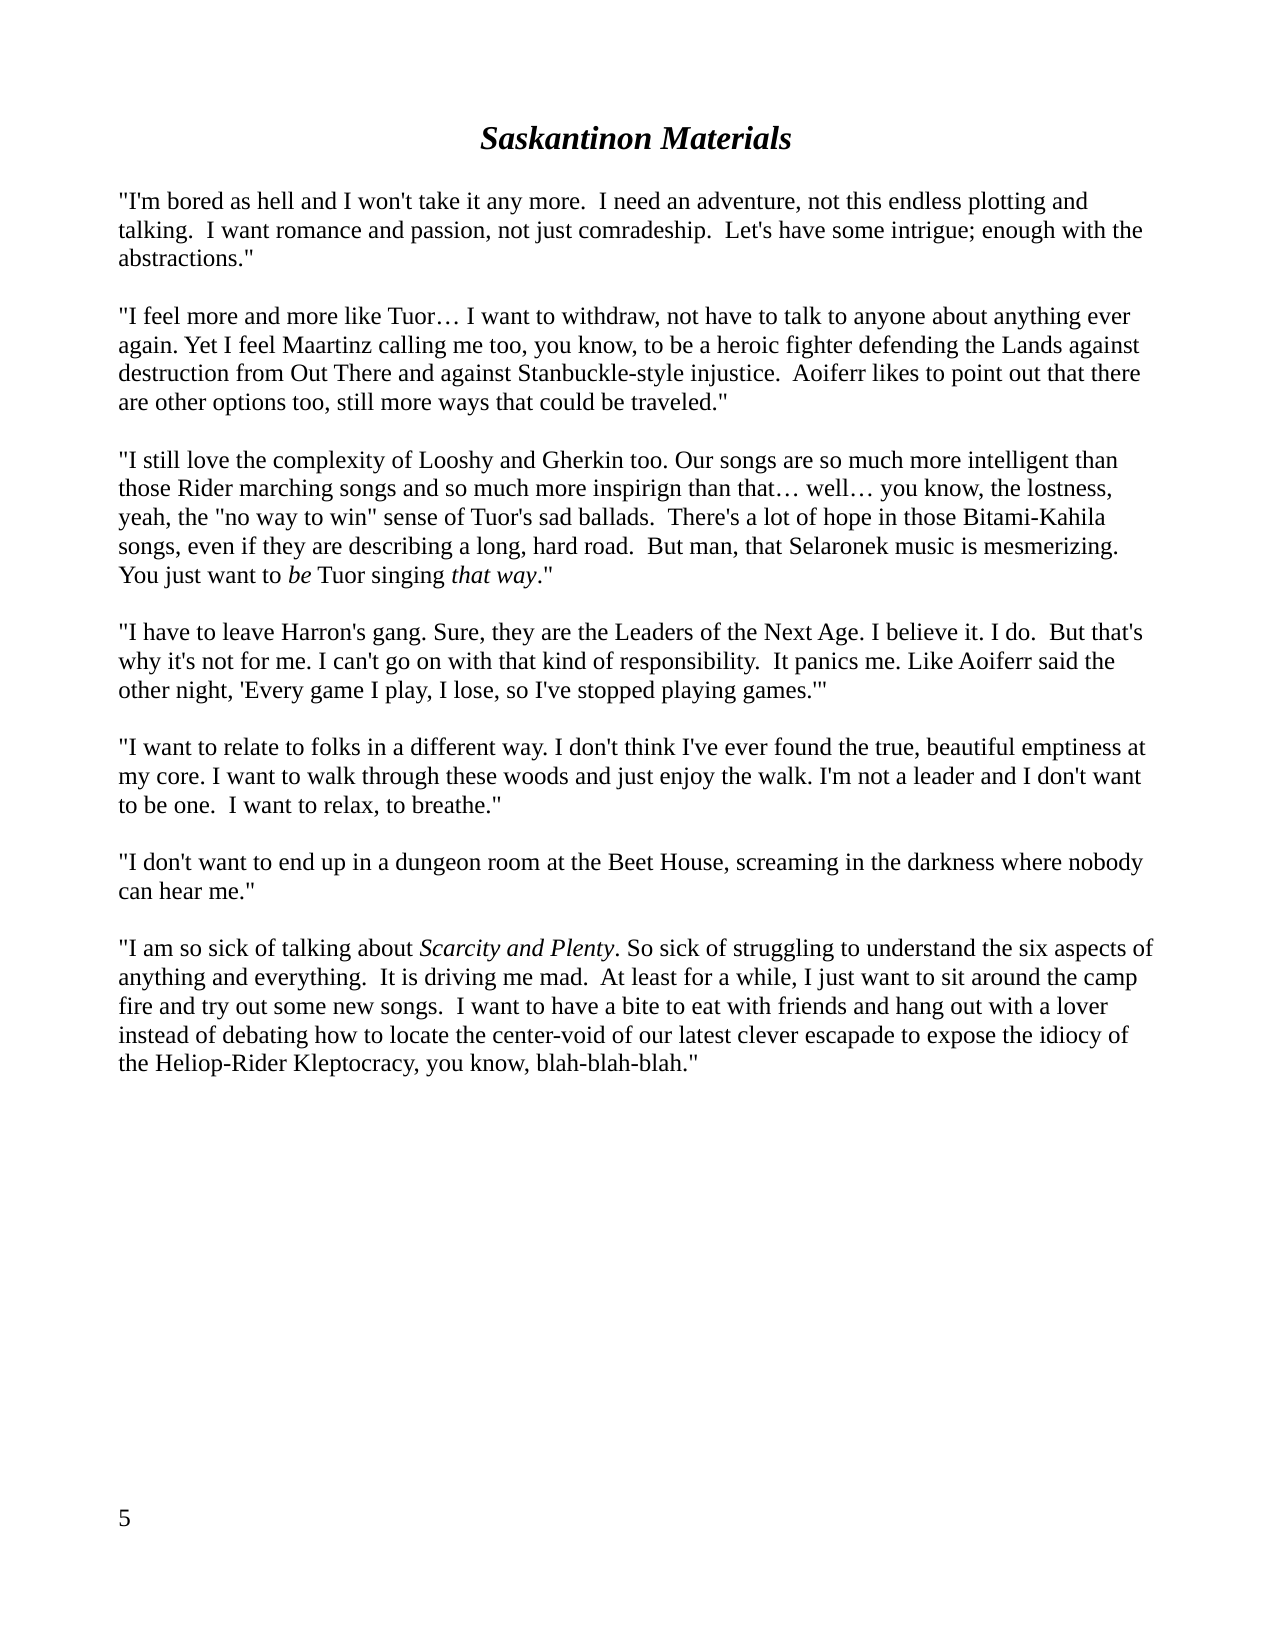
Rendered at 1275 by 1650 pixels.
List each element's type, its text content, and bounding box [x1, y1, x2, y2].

text "I want to relate to folks in a different way. I don't think I've ever found the true, beautiful emptiness at my core. I want to walk through these woods and just enjoy the walk. I'm not a leader and I don't want to be one. I want to relax, to breathe." [118, 732, 1157, 818]
text "I'm bored as hell and I won't take it any more. I need an adventure, not this endless plotting and talking. I want romance and passion, not just comradeship. Let's have some intrigue; enough with the abstractions." [118, 186, 1157, 272]
text "I still love the complexity of Looshy and Gherkin too. Our songs are so much more intelligent than those Rider marching songs and so much more inspirign than that… well… you know, the lostness, yeah, the "no way to win" sense of Tuor's sad ballads. There's a lot of hope in those Bitami-Kahila songs, even if they are describing a long, hard road. But man, that Selaronek music is mesmerizing. You just want to be Tuor singing that way." [118, 445, 1157, 588]
text "I don't want to end up in a dungeon room at the Beet House, screaming in the darkness where nobody can hear me." [118, 847, 1157, 905]
text "I am so sick of talking about Scarcity and Plenty. So sick of struggling to understand the six aspects of anything and everything. It is driving me mad. At least for a while, I just want to sit around the camp fire and try out some new songs. I want to have a bite to eat with friends and hang out with a lover instead of debating how to locate the center-void of our latest clever escapade to expose the idiocy of the Heliop-Rider Kleptocracy, you know, blah-blah-blah." [118, 933, 1157, 1077]
text "I feel more and more like Tuor… I want to withdraw, not have to talk to anyone about anything ever again. Yet I feel Maartinz calling me too, you know, to be a heroic fighter defending the Lands against destruction from Out There and against Stanbuckle-style injustice. Aoiferr likes to point out that there are other options too, still more ways that could be traveled." [118, 301, 1157, 416]
text "I have to leave Harron's gang. Sure, they are the Leaders of the Next Age. I believe it. I do. But that's why it's not for me. I can't go on with that kind of responsibility. It panics me. Like Aoiferr said the other night, 'Every game I play, I lose, so I've stopped playing games.'" [118, 617, 1157, 703]
